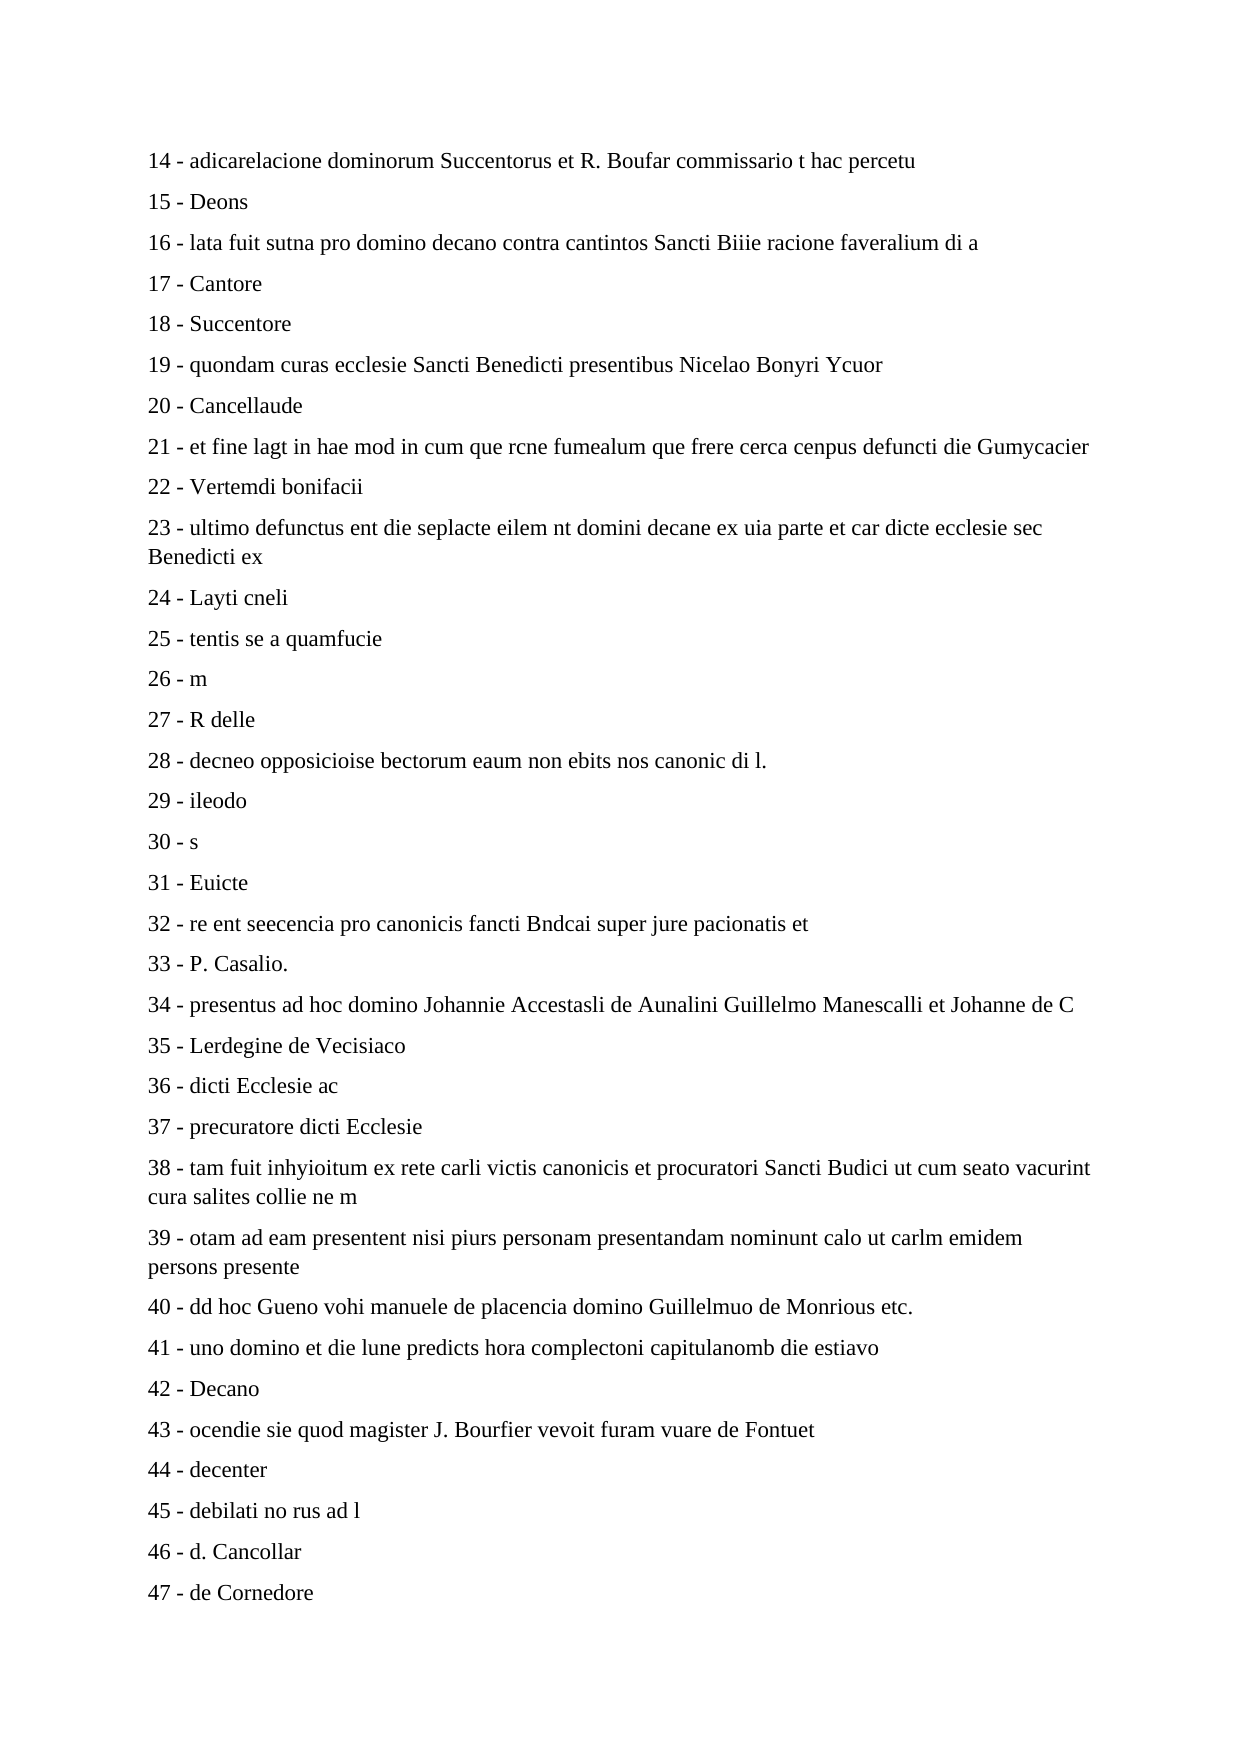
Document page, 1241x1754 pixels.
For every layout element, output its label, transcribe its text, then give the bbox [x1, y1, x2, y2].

text 15 - Deons [148, 188, 1093, 215]
text 26 - m [148, 665, 1093, 692]
text 38 - tam fuit inhyioitum ex rete carli victis canonicis et procuratori Sancti Budici ut cum seato vacurint cura salites collie ne m [148, 1154, 1093, 1209]
text 18 - Succentore [148, 311, 1093, 337]
text 33 - P. Casalio. [148, 950, 1093, 977]
text 17 - Cantore [148, 270, 1093, 296]
text 30 - s [148, 828, 1093, 854]
text 47 - de Cornedore [148, 1578, 1093, 1605]
text 25 - tentis se a quamfucie [148, 624, 1093, 651]
text 27 - R delle [148, 706, 1093, 732]
text 43 - ocendie sie quod magister J. Bourfier vevoit furam vuare de Fontuet [148, 1416, 1093, 1442]
text 46 - d. Cancollar [148, 1538, 1093, 1564]
text 34 - presentus ad hoc domino Johannie Accestasli de Aunalini Guillelmo Manescalli et Johanne de C [148, 991, 1093, 1017]
text 32 - re ent seecencia pro canonicis fancti Bndcai super jure pacionatis et [148, 910, 1093, 936]
text 35 - Lerdegine de Vecisiaco [148, 1032, 1093, 1058]
text 22 - Vertemdi bonifacii [148, 473, 1093, 500]
text 37 - precuratore dicti Ecclesie [148, 1113, 1093, 1140]
text 21 - et fine lagt in hae mod in cum que rcne fumealum que frere cerca cenpus defuncti die Gumycacier [148, 433, 1093, 459]
text 20 - Cancellaude [148, 392, 1093, 418]
text 19 - quondam curas ecclesie Sancti Benedicti presentibus Nicelao Bonyri Ycuor [148, 351, 1093, 378]
text 29 - ileodo [148, 787, 1093, 814]
text 24 - Layti cneli [148, 584, 1093, 610]
text 36 - dicti Ecclesie ac [148, 1073, 1093, 1099]
text 14 - adicarelacione dominorum Succentorus et R. Boufar commissario t hac percetu [148, 148, 1093, 174]
text 42 - Decano [148, 1375, 1093, 1401]
text 31 - Euicte [148, 869, 1093, 895]
text 45 - debilati no rus ad l [148, 1497, 1093, 1523]
text 16 - lata fuit sutna pro domino decano contra cantintos Sancti Biiie racione faveralium di a [148, 229, 1093, 255]
text 39 - otam ad eam presentent nisi piurs personam presentandam nominunt calo ut carlm emidem persons presente [148, 1224, 1093, 1279]
text 40 - dd hoc Gueno vohi manuele de placencia domino Guillelmuo de Monrious etc. [148, 1293, 1093, 1320]
text 44 - decenter [148, 1456, 1093, 1483]
text 41 - uno domino et die lune predicts hora complectoni capitulanomb die estiavo [148, 1334, 1093, 1361]
text 28 - decneo opposicioise bectorum eaum non ebits nos canonic di l. [148, 747, 1093, 773]
text 23 - ultimo defunctus ent die seplacte eilem nt domini decane ex uia parte et car dicte ecclesie sec Benedicti ex [148, 514, 1093, 569]
